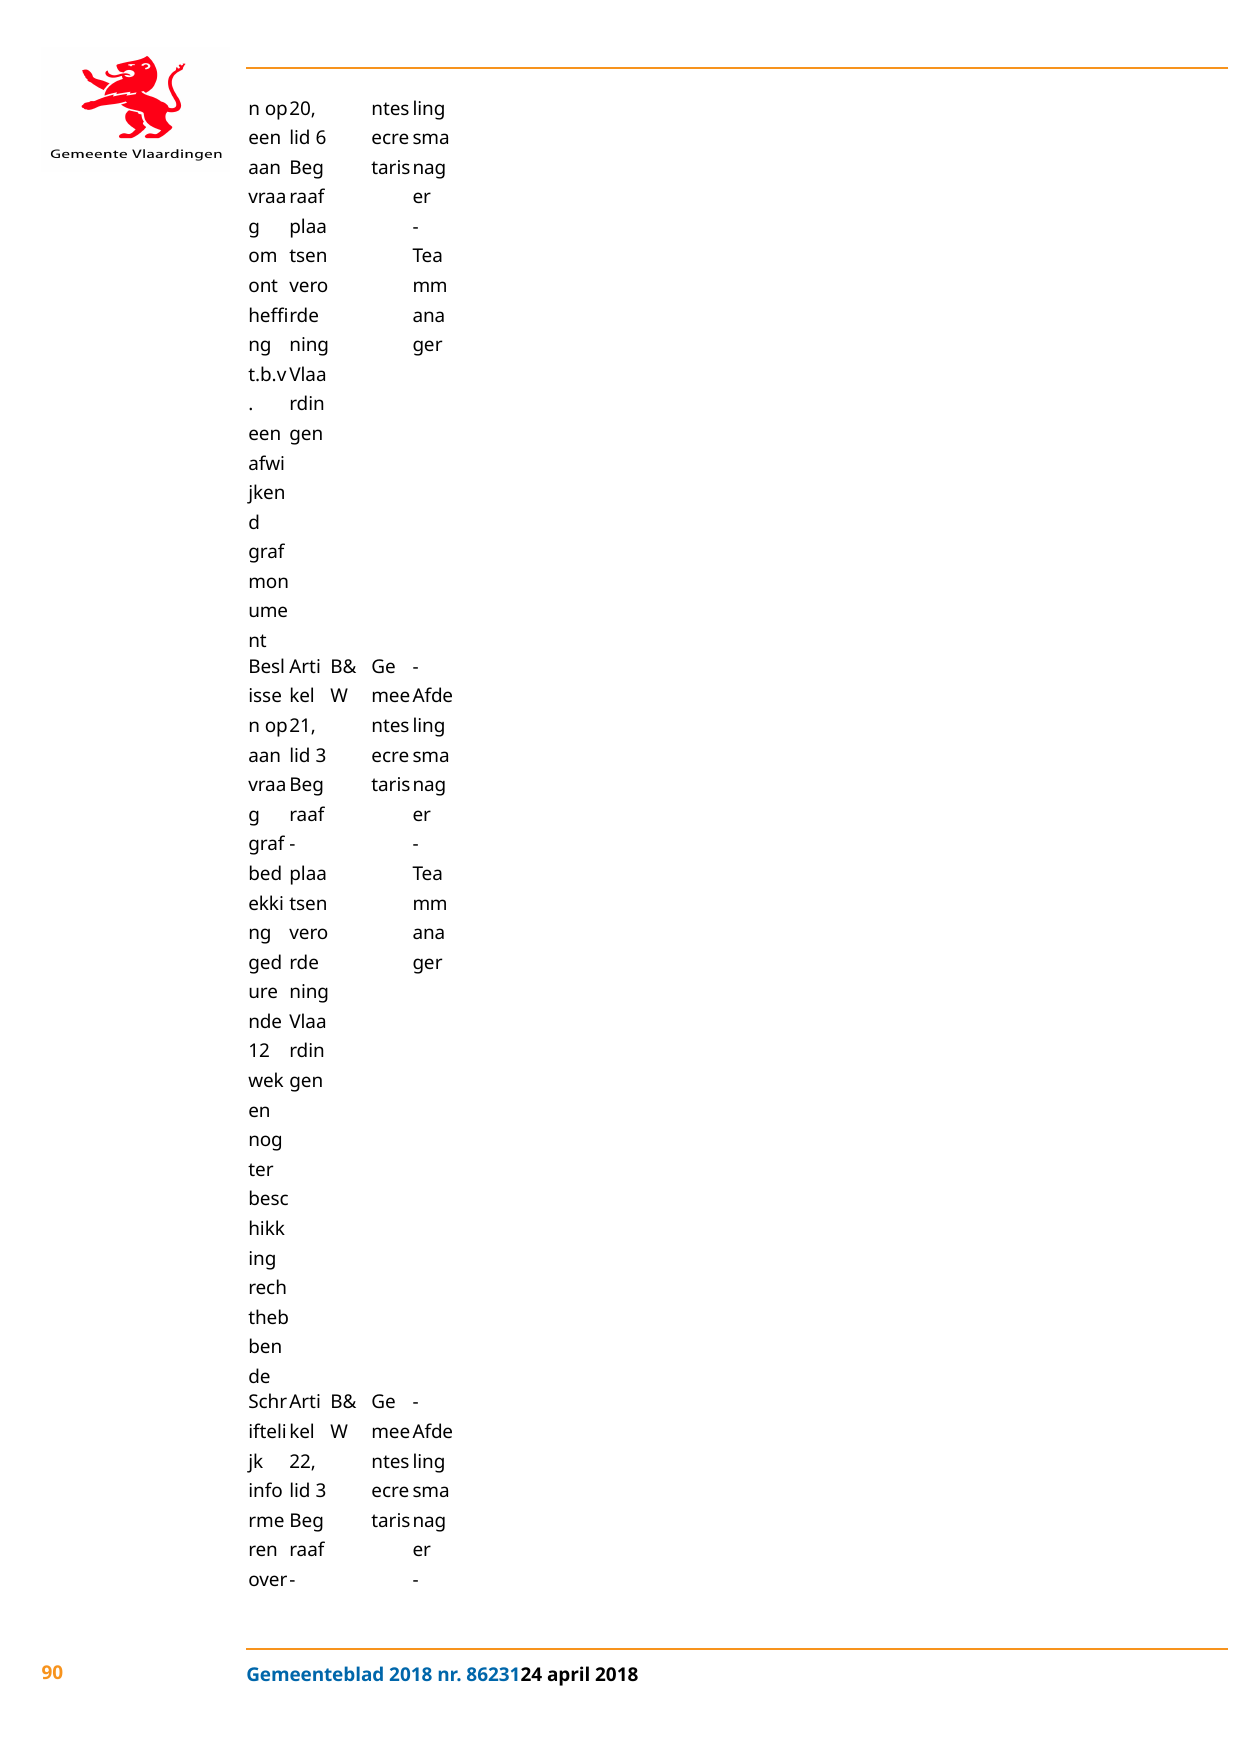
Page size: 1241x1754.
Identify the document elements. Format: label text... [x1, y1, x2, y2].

table_cell [453, 653, 494, 1389]
table_cell Artikel 21, lid 3 Begraaf- plaatsenverordening Vlaardingen [289, 653, 330, 1389]
table_cell [330, 95, 371, 653]
table_cell [453, 95, 494, 653]
table_cell Schriftelijk informeren over [248, 1389, 289, 1592]
table_cell Beslissen op aanvraag grafbedekking gedurende 12 weken nog ter beschikking rechthebbende [248, 653, 289, 1389]
table_cell 20, lid 6 Begraafplaatsenverordening Vlaardingen [289, 95, 330, 653]
table_cell Gemeentesecretaris [371, 653, 412, 1389]
table_cell B&W [330, 653, 371, 1389]
table_cell B&W [330, 1389, 371, 1592]
table_cell - Afdelingsmanager [412, 1389, 453, 1592]
table_cell lingsmanager - Teammanager [412, 95, 453, 653]
table_cell Artikel 22, lid 3 Begraaf- [289, 1389, 330, 1592]
table_cell [453, 1389, 494, 1592]
table_cell - Afdelingsmanager - Teammanager [412, 653, 453, 1389]
table_cell n op een aanvraag om ontheffing t.b.v. een afwijkend grafmonument [248, 95, 289, 653]
table_cell ntesecretaris [371, 95, 412, 653]
table_cell Gemeentesecretaris [371, 1389, 412, 1592]
picture [41, 47, 231, 172]
